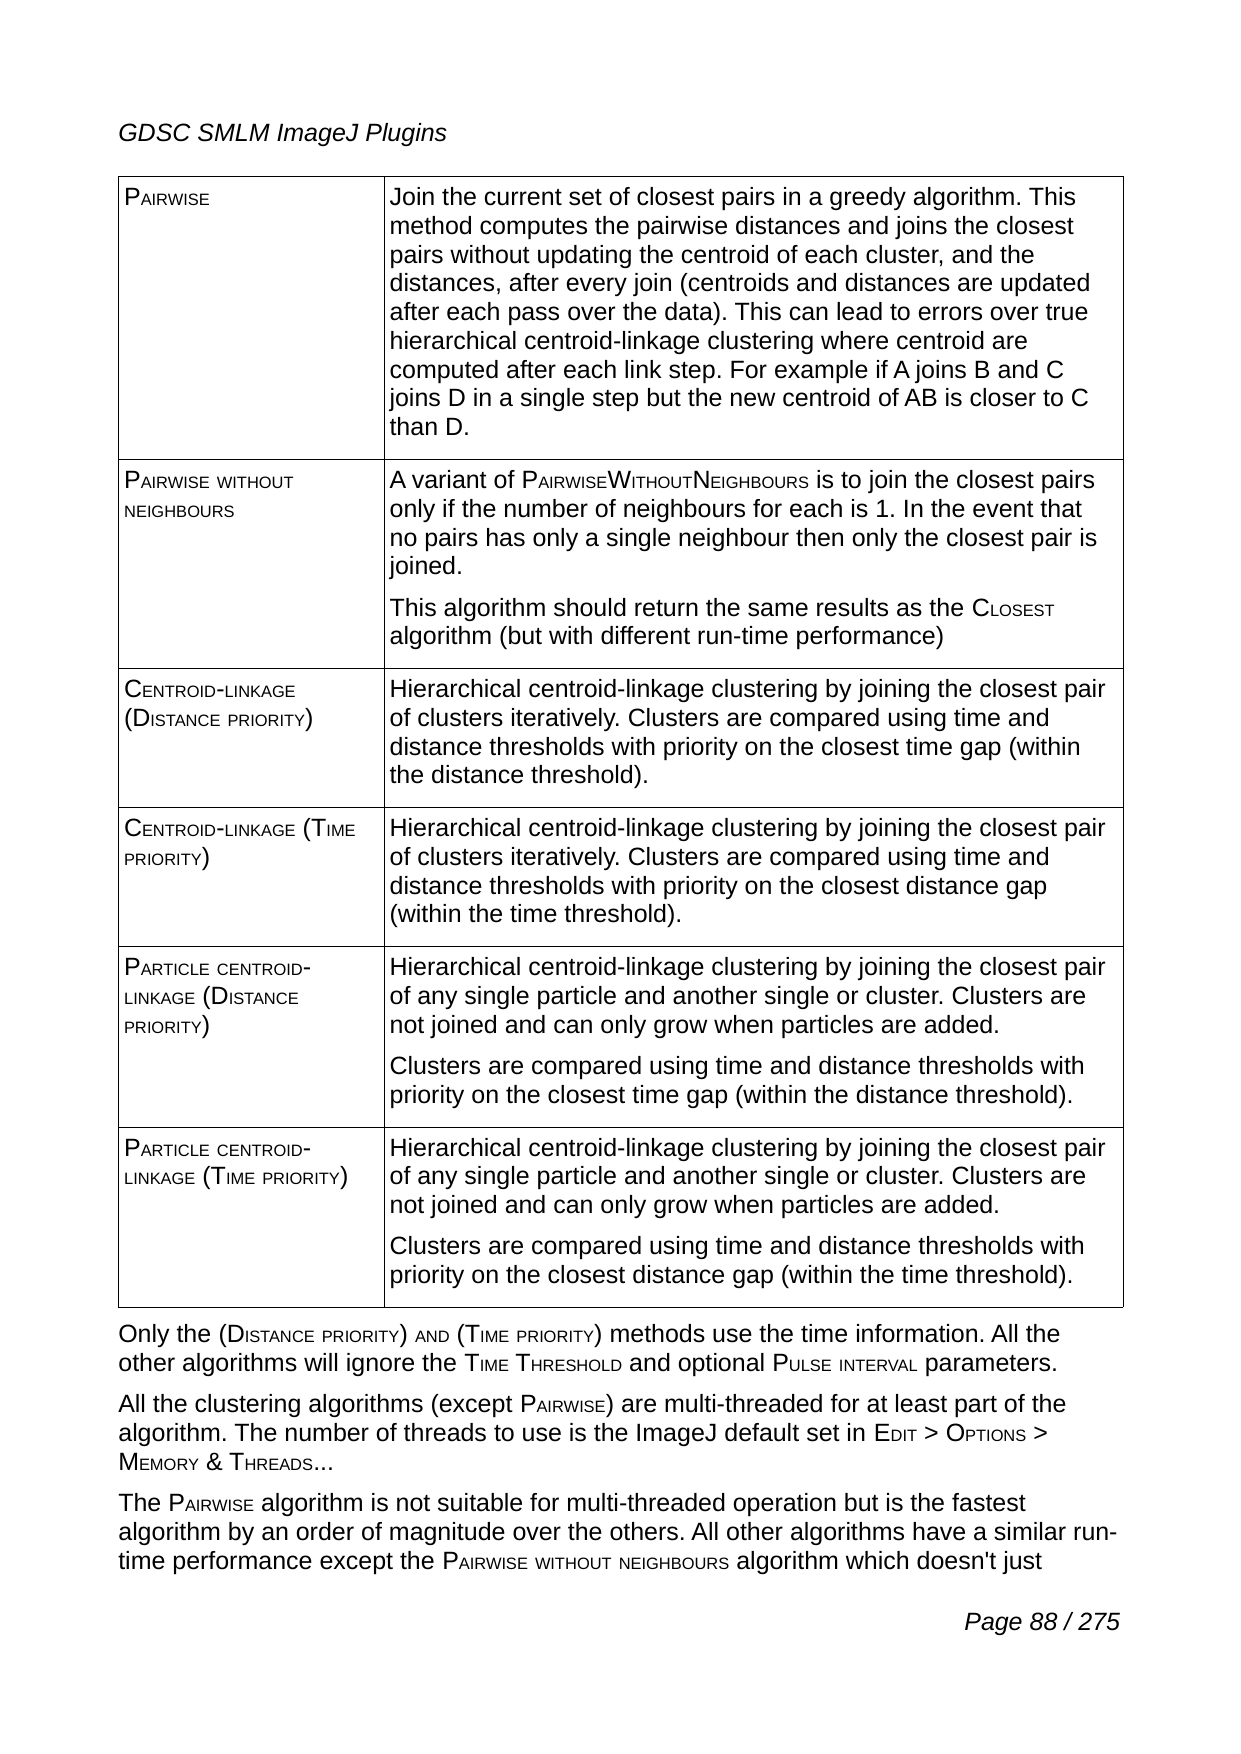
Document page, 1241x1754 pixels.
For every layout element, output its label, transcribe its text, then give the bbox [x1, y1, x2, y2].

table_cell Centroid-linkage (Distance priority) [119, 669, 384, 807]
table_cell Particle centroid-linkage (Distance priority) [119, 947, 384, 1127]
text Only the (Distance priority) and (Time priority) methods use the time information. All the other algorithms will ignore the Time Threshold and optional Pulse interval parameters. [118, 1319, 1122, 1377]
table_cell Pairwise [119, 177, 384, 459]
table_cell Hierarchical centroid-linkage clustering by joining the closest pair of clusters iteratively. Clusters are compared using time and distance thresholds with priority on the closest distance gap (within the time threshold). [385, 808, 1123, 946]
table_cell Centroid-linkage (Time priority) [119, 808, 384, 946]
text The Pairwise algorithm is not suitable for multi-threaded operation but is the fastest algorithm by an order of magnitude over the others. All other algorithms have a similar run-time performance except the Pairwise without neighbours algorithm which doesn't just [118, 1488, 1122, 1574]
table_cell A variant of PairwiseWithoutNeighbours is to join the closest pairs only if the number of neighbours for each is 1. In the event that no pairs has only a single neighbour then only the closest pair is joined. This algorithm should return the same results as the Closest algorithm (but with different run-time performance) [385, 460, 1123, 668]
table_cell Pairwise without neighbours [119, 460, 384, 668]
table_cell Particle centroid-linkage (Time priority) [119, 1128, 384, 1307]
table_cell Hierarchical centroid-linkage clustering by joining the closest pair of clusters iteratively. Clusters are compared using time and distance thresholds with priority on the closest time gap (within the distance threshold). [385, 669, 1123, 807]
table_cell Hierarchical centroid-linkage clustering by joining the closest pair of any single particle and another single or cluster. Clusters are not joined and can only grow when particles are added. Clusters are compared using time and distance thresholds with priority on the closest distance gap (within the time threshold). [385, 1128, 1123, 1307]
text All the clustering algorithms (except Pairwise) are multi-threaded for at least part of the algorithm. The number of threads to use is the ImageJ default set in Edit > Options > Memory & Threads... [118, 1389, 1122, 1476]
table_cell Hierarchical centroid-linkage clustering by joining the closest pair of any single particle and another single or cluster. Clusters are not joined and can only grow when particles are added. Clusters are compared using time and distance thresholds with priority on the closest time gap (within the distance threshold). [385, 947, 1123, 1127]
table_cell Join the current set of closest pairs in a greedy algorithm. This method computes the pairwise distances and joins the closest pairs without updating the centroid of each cluster, and the distances, after every join (centroids and distances are updated after each pass over the data). This can lead to errors over true hierarchical centroid-linkage clustering where centroid are computed after each link step. For example if A joins B and C joins D in a single step but the new centroid of AB is closer to C than D. [385, 177, 1123, 459]
